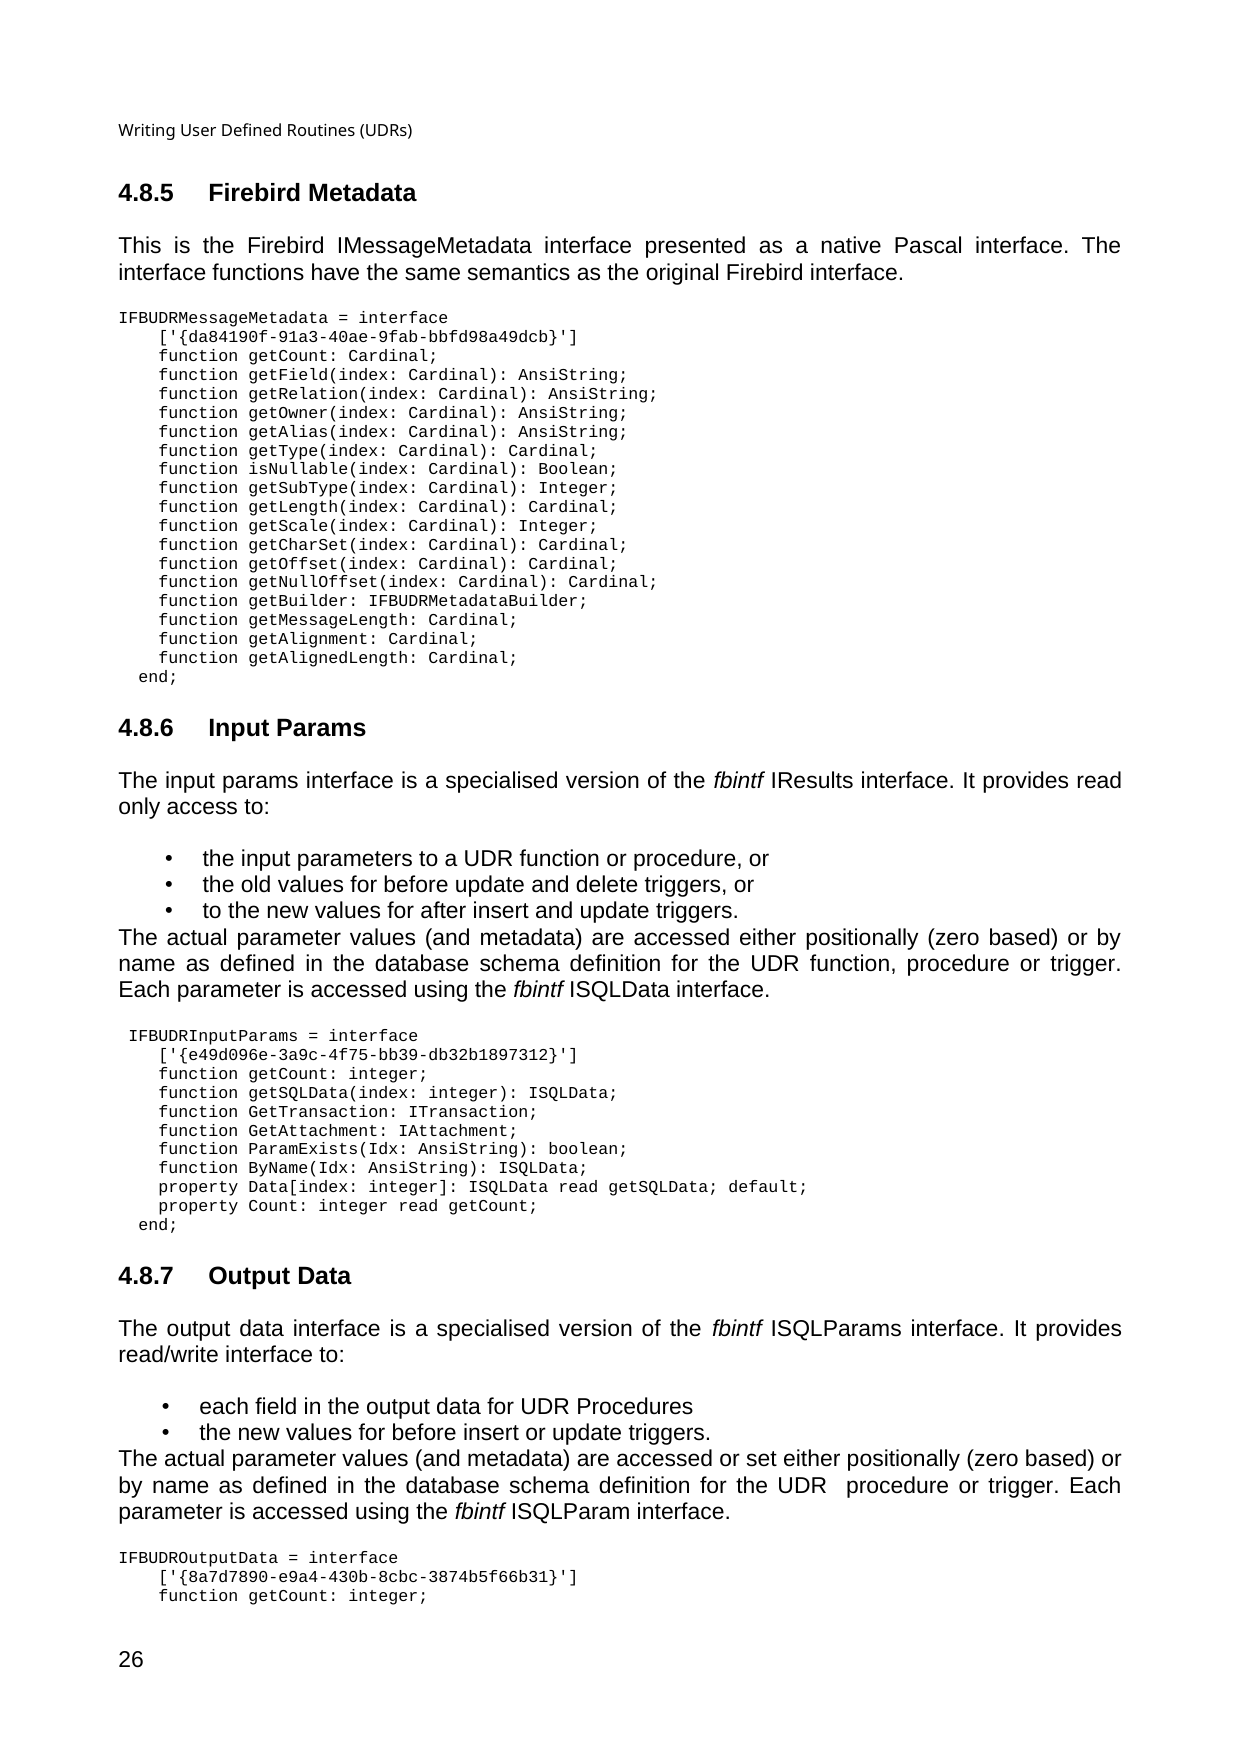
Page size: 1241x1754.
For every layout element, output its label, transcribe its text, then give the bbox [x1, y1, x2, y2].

text The output data interface is a specialised version of the fbintf ISQLParams interface. It provides read/write interface to: [118, 1315, 1122, 1368]
list the old values for before update and delete triggers, or [165, 871, 1122, 897]
text ['{da84190f-91a3-40ae-9fab-bbfd98a49dcb}'] [118, 329, 1122, 348]
text function getAlias(index: Cardinal): AnsiString; [118, 423, 1122, 442]
text function ByName(Idx: AnsiString): ISQLData; [118, 1160, 1122, 1179]
list the input parameters to a UDR function or procedure, or [165, 845, 1122, 871]
text IFBUDRInputParams = interface [118, 1028, 1122, 1047]
text function getScale(index: Cardinal): Integer; [118, 517, 1122, 536]
text function getCharSet(index: Cardinal): Cardinal; [118, 536, 1122, 555]
list each field in the output data for UDR Procedures [162, 1393, 1122, 1419]
text The actual parameter values (and metadata) are accessed either positionally (zero based) or by name as defined in the database schema definition for the UDR function, procedure or trigger. Each parameter is accessed using the fbintf ISQLData interface. [118, 924, 1122, 1003]
text function getSQLData(index: integer): ISQLData; [118, 1084, 1122, 1103]
text function ParamExists(Idx: AnsiString): boolean; [118, 1141, 1122, 1160]
text function getCount: integer; [118, 1066, 1122, 1084]
text function getOffset(index: Cardinal): Cardinal; [118, 555, 1122, 574]
subtitle Input Params [118, 713, 1122, 741]
text function isNullable(index: Cardinal): Boolean; [118, 461, 1122, 480]
text function getBuilder: IFBUDRMetadataBuilder; [118, 593, 1122, 612]
text function GetAttachment: IAttachment; [118, 1122, 1122, 1141]
text function getLength(index: Cardinal): Cardinal; [118, 499, 1122, 517]
text The input params interface is a specialised version of the fbintf IResults interface. It provides read only access to: [118, 767, 1122, 820]
text function getCount: Cardinal; [118, 348, 1122, 367]
text property Data[index: integer]: ISQLData read getSQLData; default; [118, 1179, 1122, 1197]
text function getAlignedLength: Cardinal; [118, 649, 1122, 668]
text function getNullOffset(index: Cardinal): Cardinal; [118, 574, 1122, 593]
subtitle Firebird Metadata [118, 178, 1122, 207]
text function getSubType(index: Cardinal): Integer; [118, 480, 1122, 499]
text end; [118, 668, 1122, 687]
text function getAlignment: Cardinal; [118, 631, 1122, 649]
text function getOwner(index: Cardinal): AnsiString; [118, 404, 1122, 423]
list to the new values for after insert and update triggers. [165, 897, 1122, 924]
text The actual parameter values (and metadata) are accessed or set either positionally (zero based) or by name as defined in the database schema definition for the UDR procedure or trigger. Each parameter is accessed using the fbintf ISQLParam interface. [118, 1445, 1122, 1524]
text function getCount: integer; [118, 1587, 1122, 1606]
list the new values for before insert or update triggers. [162, 1419, 1122, 1445]
text function getMessageLength: Cardinal; [118, 612, 1122, 631]
text IFBUDRMessageMetadata = interface [118, 310, 1122, 329]
text end; [118, 1216, 1122, 1235]
text function getField(index: Cardinal): AnsiString; [118, 367, 1122, 386]
text function GetTransaction: ITransaction; [118, 1103, 1122, 1122]
text ['{e49d096e-3a9c-4f75-bb39-db32b1897312}'] [118, 1047, 1122, 1066]
text property Count: integer read getCount; [118, 1197, 1122, 1216]
text function getType(index: Cardinal): Cardinal; [118, 442, 1122, 461]
text ['{8a7d7890-e9a4-430b-8cbc-3874b5f66b31}'] [118, 1568, 1122, 1587]
text function getRelation(index: Cardinal): AnsiString; [118, 386, 1122, 404]
subtitle Output Data [118, 1261, 1122, 1289]
text This is the Firebird IMessageMetadata interface presented as a native Pascal interface. The interface functions have the same semantics as the original Firebird interface. [118, 232, 1122, 285]
text IFBUDROutputData = interface [118, 1549, 1122, 1568]
